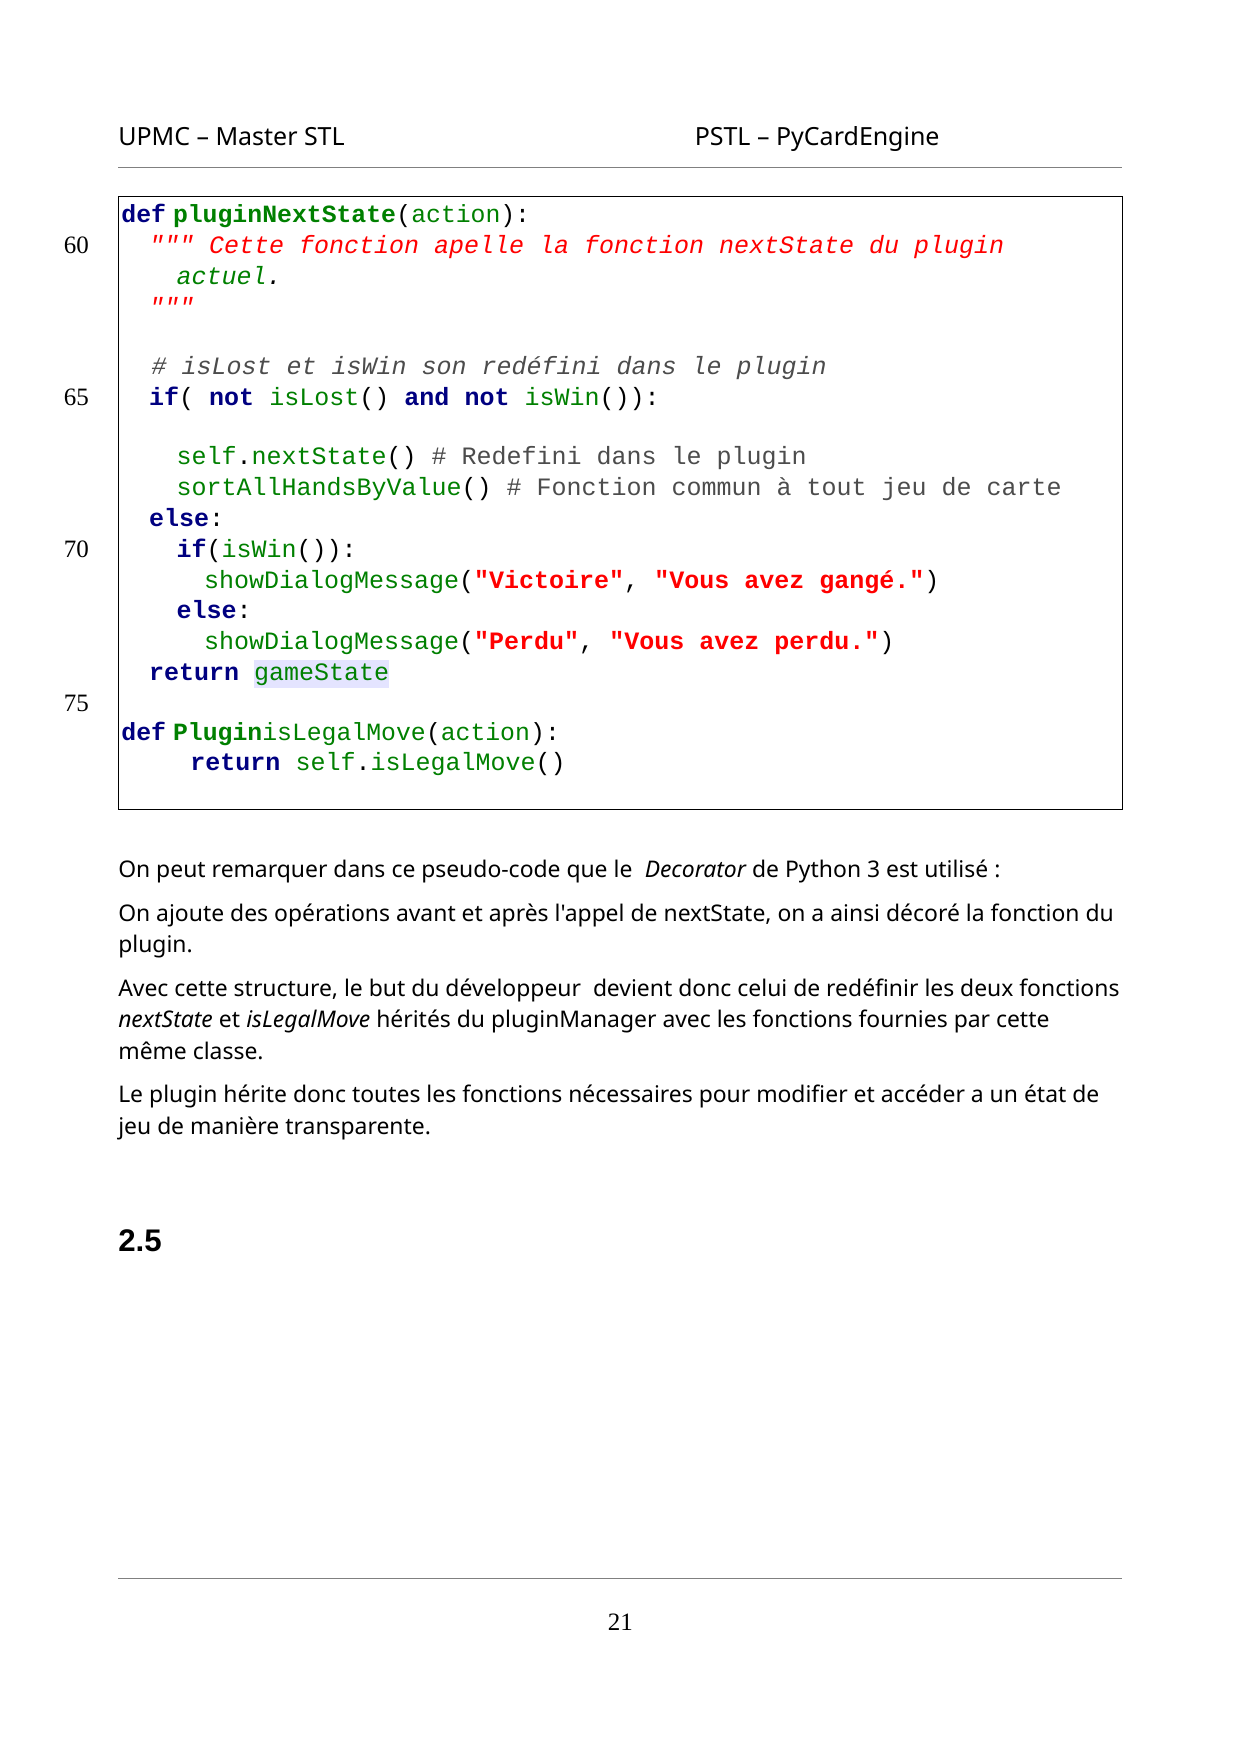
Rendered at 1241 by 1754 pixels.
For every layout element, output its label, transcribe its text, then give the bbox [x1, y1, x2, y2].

text def PluginisLegalMove(action): [119, 713, 1122, 744]
text self.nextState() # Redefini dans le plugin [119, 438, 1122, 469]
text return gameState [119, 654, 1122, 685]
text # isLost et isWin son redéfini dans le plugin [119, 348, 1122, 379]
text if( not isLost() and not isWin()): [119, 379, 1122, 410]
text return self.isLegalMove() [119, 744, 1122, 775]
text On peut remarquer dans ce pseudo-code que le Decorator de Python 3 est utilisé : [118, 853, 1122, 884]
text Avec cette structure, le but du développeur devient donc celui de redéfinir les deux fonctions nextState et isLegalMove hérités du pluginManager avec les fonctions fournies par cette même classe. [118, 972, 1122, 1066]
text else: [119, 592, 1122, 623]
text if(isWin()): [119, 531, 1122, 562]
text def pluginNextState(action): [119, 197, 1122, 227]
text else: [119, 500, 1122, 531]
text sortAllHandsByValue() # Fonction commun à tout jeu de carte [119, 469, 1122, 500]
text showDialogMessage("Perdu", "Vous avez perdu.") [119, 623, 1122, 654]
text Le plugin hérite donc toutes les fonctions nécessaires pour modifier et accéder a un état de jeu de manière transparente. [118, 1078, 1122, 1141]
text actuel. [119, 258, 1122, 289]
text On ajoute des opérations avant et après l'appel de nextState, on a ainsi décoré la fonction du plugin. [118, 897, 1122, 959]
text """ Cette fonction apelle la fonction nextState du plugin [119, 227, 1122, 258]
text showDialogMessage("Victoire", "Vous avez gangé.") [119, 562, 1122, 592]
text """ [119, 289, 1122, 320]
